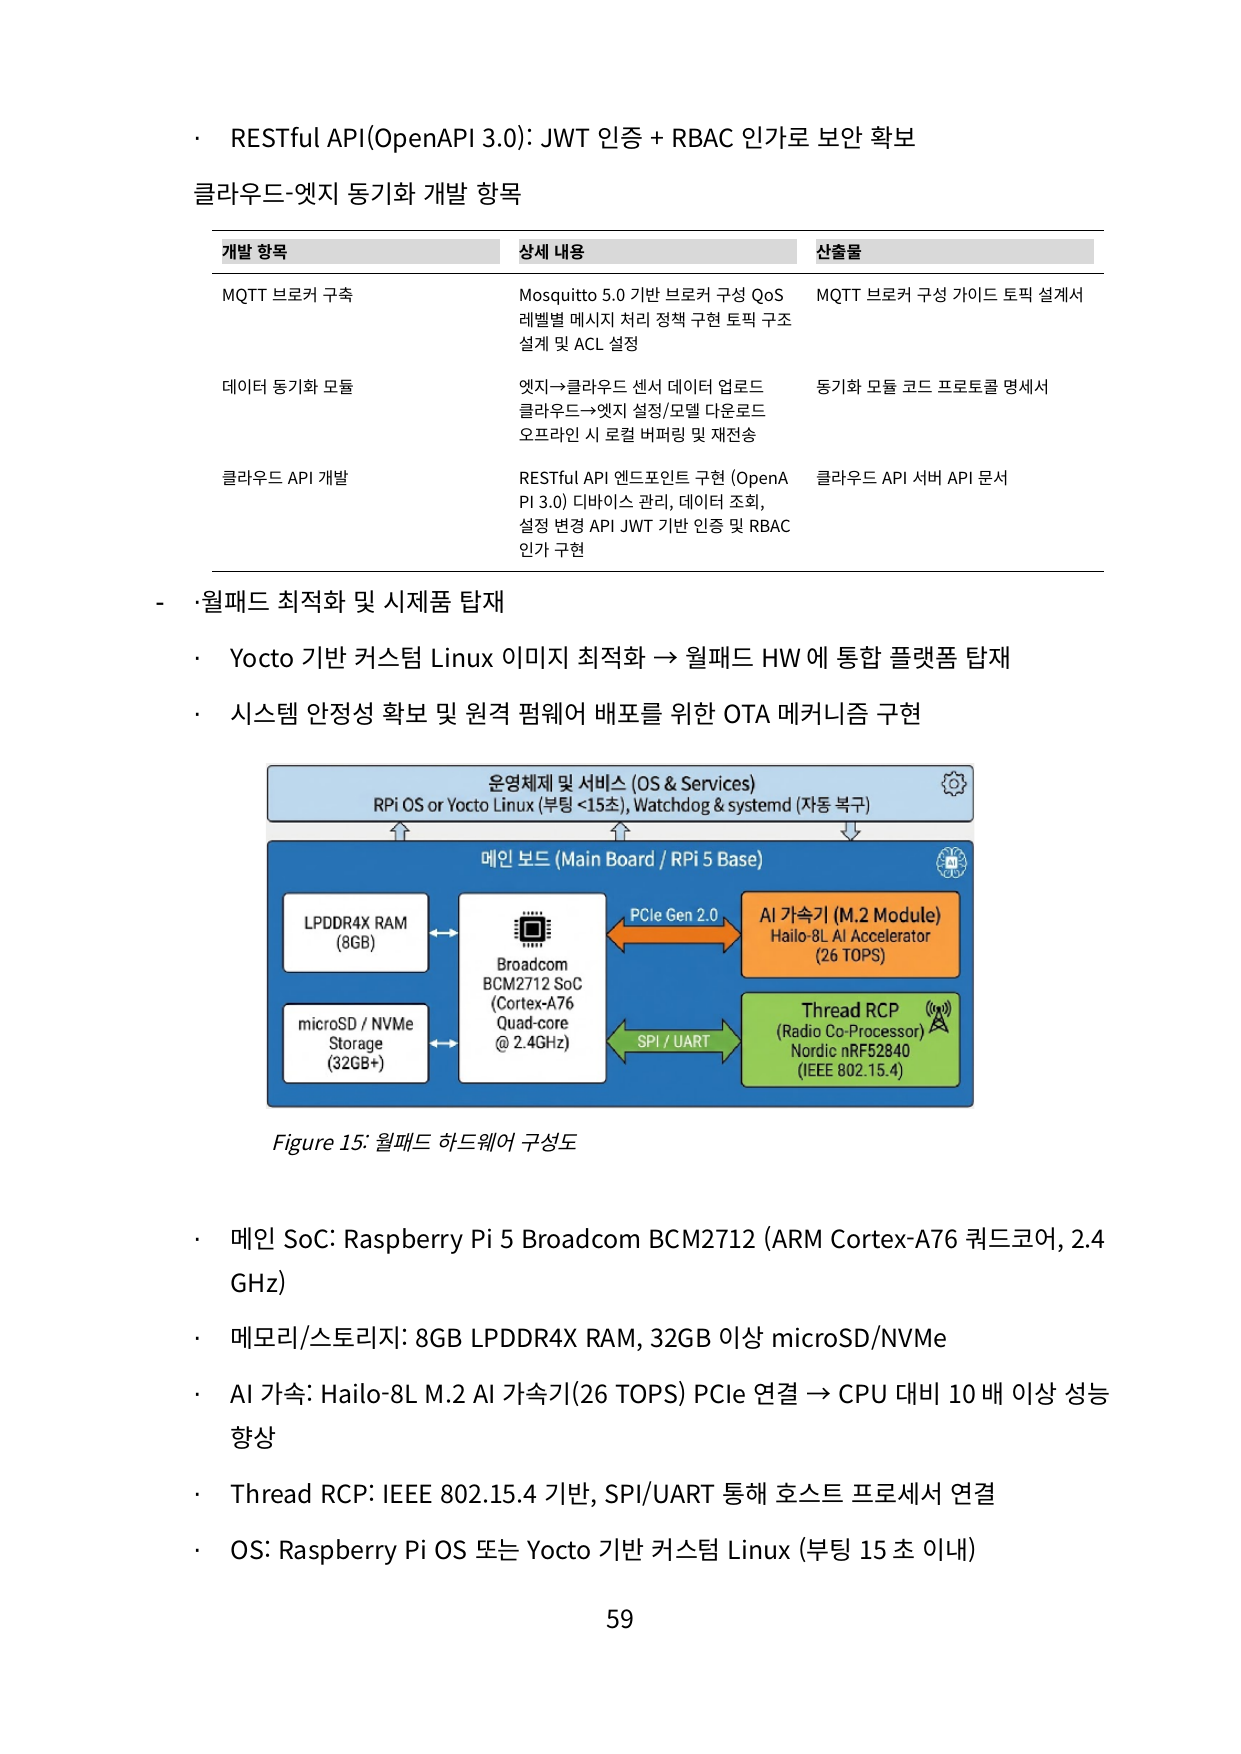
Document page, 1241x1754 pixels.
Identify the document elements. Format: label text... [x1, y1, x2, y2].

table_cell Mosquitto 5.0 기반 브로커 구성 QoS 레벨별 메시지 처리 정책 구현 토픽 구조 설계 및 ACL 설정 [509, 274, 806, 364]
table_cell MQTT 브로커 구축 [212, 274, 509, 364]
table_header 상세 내용 [509, 231, 806, 273]
list 메모리/스토리지: 8GB LPDDR4X RAM, 32GB 이상 microSD/NVMe [193, 1319, 1122, 1355]
list 메인 SoC: Raspberry Pi 5 Broadcom BCM2712 (ARM Cortex-A76 쿼드코어, 2.4GHz) [193, 1219, 1122, 1299]
list RESTful API(OpenAPI 3.0): JWT 인증 + RBAC 인가로 보안 확보 [193, 118, 1122, 154]
table_cell MQTT 브로커 구성 가이드 토픽 설계서 [806, 274, 1103, 364]
table_cell 엣지→클라우드 센서 데이터 업로드 클라우드→엣지 설정/모델 다운로드 오프라인 시 로컬 버퍼링 및 재전송 [509, 364, 806, 456]
list Figure 24: 월패드 하드웨어 구성도 [266, 1109, 974, 1156]
list 클라우드-엣지 동기화 개발 항목 [156, 174, 1122, 210]
list Yocto 기반 커스텀 Linux 이미지 최적화 → 월패드 HW에 통합 플랫폼 탑재 [193, 639, 1122, 675]
table_cell 클라우드 API 개발 [212, 456, 509, 571]
list 시스템 안정성 확보 및 원격 펌웨어 배포를 위한 OTA 메커니즘 구현 [193, 695, 1122, 731]
list ⋅월패드 최적화 및 시제품 탑재 [156, 583, 1122, 619]
list Thread RCP: IEEE 802.15.4 기반, SPI/UART 통해 호스트 프로세서 연결 [193, 1474, 1122, 1511]
list AI 가속: Hailo-8L M.2 AI 가속기(26 TOPS) PCIe 연결 → CPU 대비 10배 이상 성능 향상 [193, 1375, 1122, 1454]
table_cell 동기화 모듈 코드 프로토콜 명세서 [806, 364, 1103, 456]
table_cell 데이터 동기화 모듈 [212, 364, 509, 456]
table_cell RESTful API 엔드포인트 구현 (OpenAPI 3.0) 디바이스 관리, 데이터 조회, 설정 변경 API JWT 기반 인증 및 RBAC 인가 구현 [509, 456, 806, 571]
table_header 산출물 [806, 231, 1103, 273]
list OS: Raspberry Pi OS 또는 Yocto 기반 커스텀 Linux (부팅 15초 이내) [193, 1530, 1122, 1566]
table_header 개발 항목 [212, 231, 509, 273]
table_cell 클라우드 API 서버 API 문서 [806, 456, 1103, 571]
